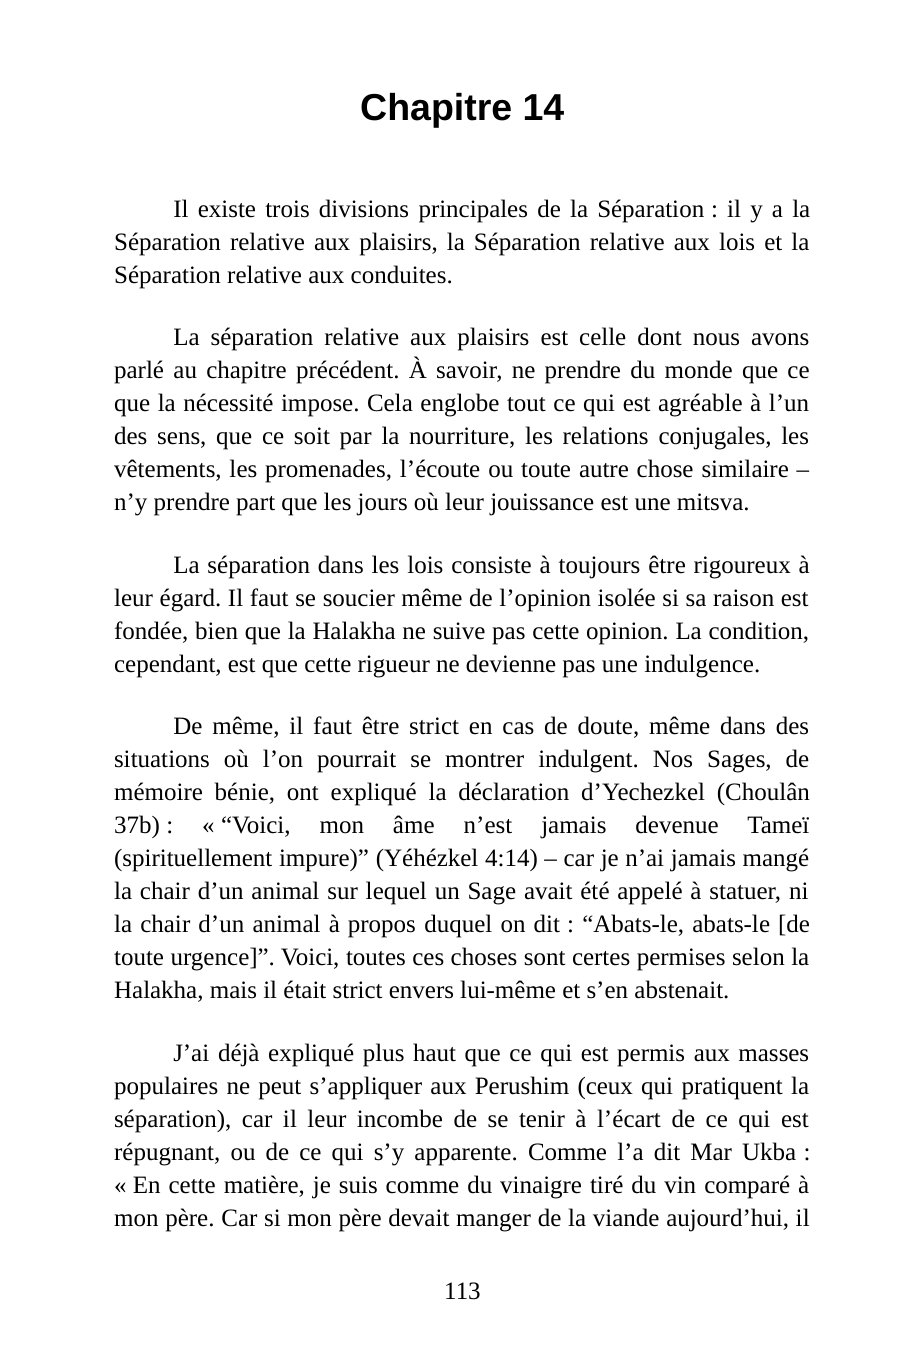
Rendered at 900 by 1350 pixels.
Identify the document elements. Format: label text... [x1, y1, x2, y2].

text La séparation relative aux plaisirs est celle dont nous avons parlé au chapitre précédent. À savoir, ne prendre du monde que ce que la nécessité impose. Cela englobe tout ce qui est agréable à l’un des sens, que ce soit par la nourriture, les relations conjugales, les vêtements, les promenades, l’écoute ou toute autre chose similaire – n’y prendre part que les jours où leur jouissance est une mitsva. [114, 322, 810, 516]
subtitle Chapitre 14 [114, 85, 810, 128]
text J’ai déjà expliqué plus haut que ce qui est permis aux masses populaires ne peut s’appliquer aux Perushim (ceux qui pratiquent la séparation), car il leur incombe de se tenir à l’écart de ce qui est répugnant, ou de ce qui s’y apparente. Comme l’a dit Mar Ukba : « En cette matière, je suis comme du vinaigre tiré du vin comparé à mon père. Car si mon père devait manger de la viande aujourd’hui, il [114, 1038, 810, 1232]
text Il existe trois divisions principales de la Séparation : il y a la Séparation relative aux plaisirs, la Séparation relative aux lois et la Séparation relative aux conduites. [114, 194, 810, 288]
text De même, il faut être strict en cas de doute, même dans des situations où l’on pourrait se montrer indulgent. Nos Sages, de mémoire bénie, ont expliqué la déclaration d’Yechezkel (Choulân 37b) : « “Voici, mon âme n’est jamais devenue Tameï (spirituellement impure)” (Yéhézkel 4:14) – car je n’ai jamais mangé la chair d’un animal sur lequel un Sage avait été appelé à statuer, ni la chair d’un animal à propos duquel on dit : “Abats-le, abats-le [de toute urgence]”. Voici, toutes ces choses sont certes permises selon la Halakha, mais il était strict envers lui-même et s’en abstenait. [114, 711, 810, 1004]
text La séparation dans les lois consiste à toujours être rigoureux à leur égard. Il faut se soucier même de l’opinion isolée si sa raison est fondée, bien que la Halakha ne suive pas cette opinion. La condition, cependant, est que cette rigueur ne devienne pas une indulgence. [114, 550, 810, 678]
